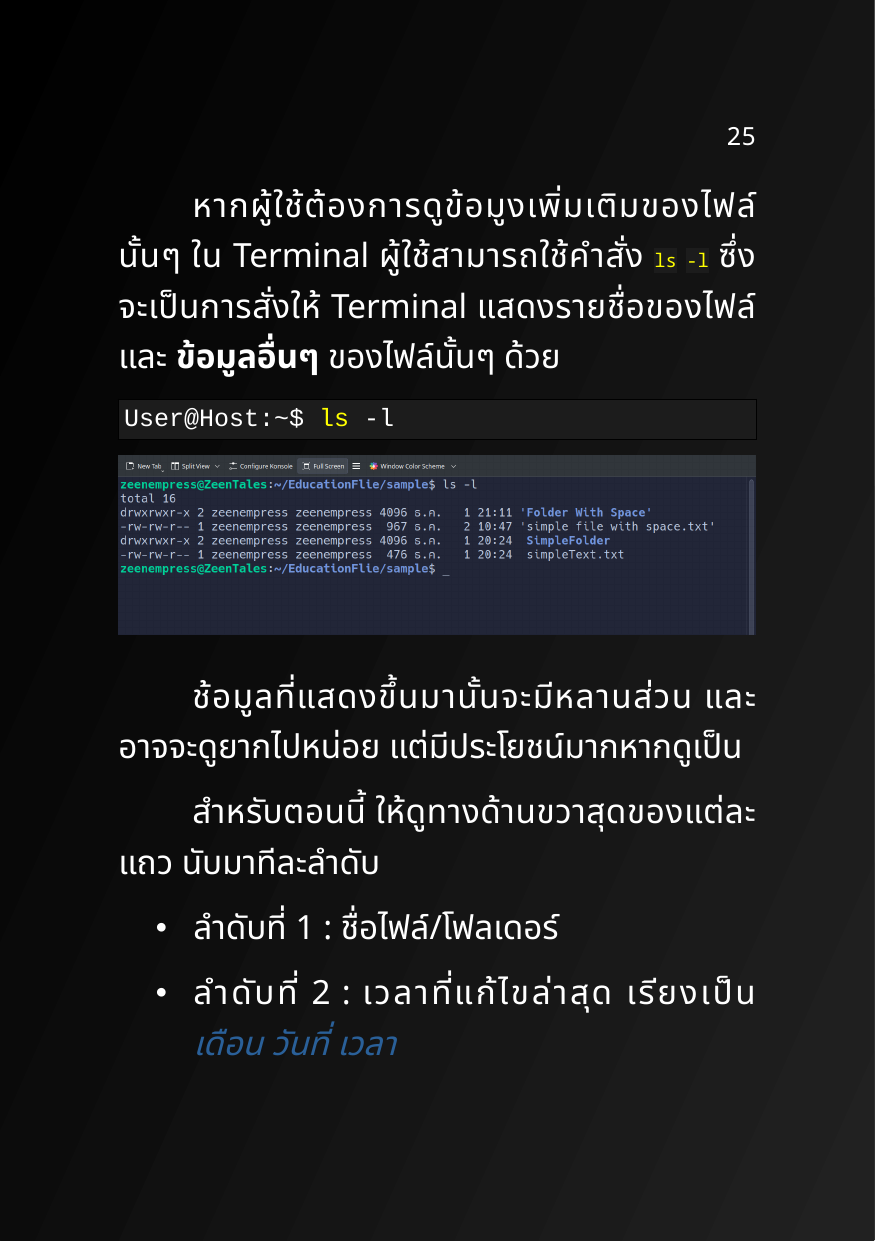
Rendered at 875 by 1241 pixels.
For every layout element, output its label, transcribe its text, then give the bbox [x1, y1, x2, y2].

list ลำดับที่ 2 : เวลาที่แก้ไขล่าสุด เรียงเป็น เดือน วันที่ เวลา [156, 969, 756, 1070]
picture [118, 455, 756, 635]
text [118, 440, 756, 455]
list ลำดับที่ 1 : ชื่อไฟล์/โฟลเดอร์ [156, 904, 756, 954]
text สำหรับตอนนี้ ให้ดูทางด้านขวาสุดของแต่ละแถว นับมาทีละลำดับ [118, 788, 756, 889]
text ช้อมูลที่แสดงขึ้นมานั้นจะมีหลานส่วน และอาจจะดูยากไปหน่อย แต่มีประโยชน์มากหากดูเป็น [118, 635, 756, 773]
table_header User@Host:~$ ls -l [119, 400, 756, 439]
text หากผู้ใช้ต้องการดูข้อมูงเพิ่มเติมของไฟล์นั้นๆ ใน Terminal ผู้ใช้สามารถใช้คำสั่ง ls -l ซึ่งจะเป็นการสั่งให้ Terminal แสดงรายชื่อของไฟล์และ ข้อมูลอื่นๆ ของไฟล์นั้นๆ ด้วย [118, 182, 756, 384]
